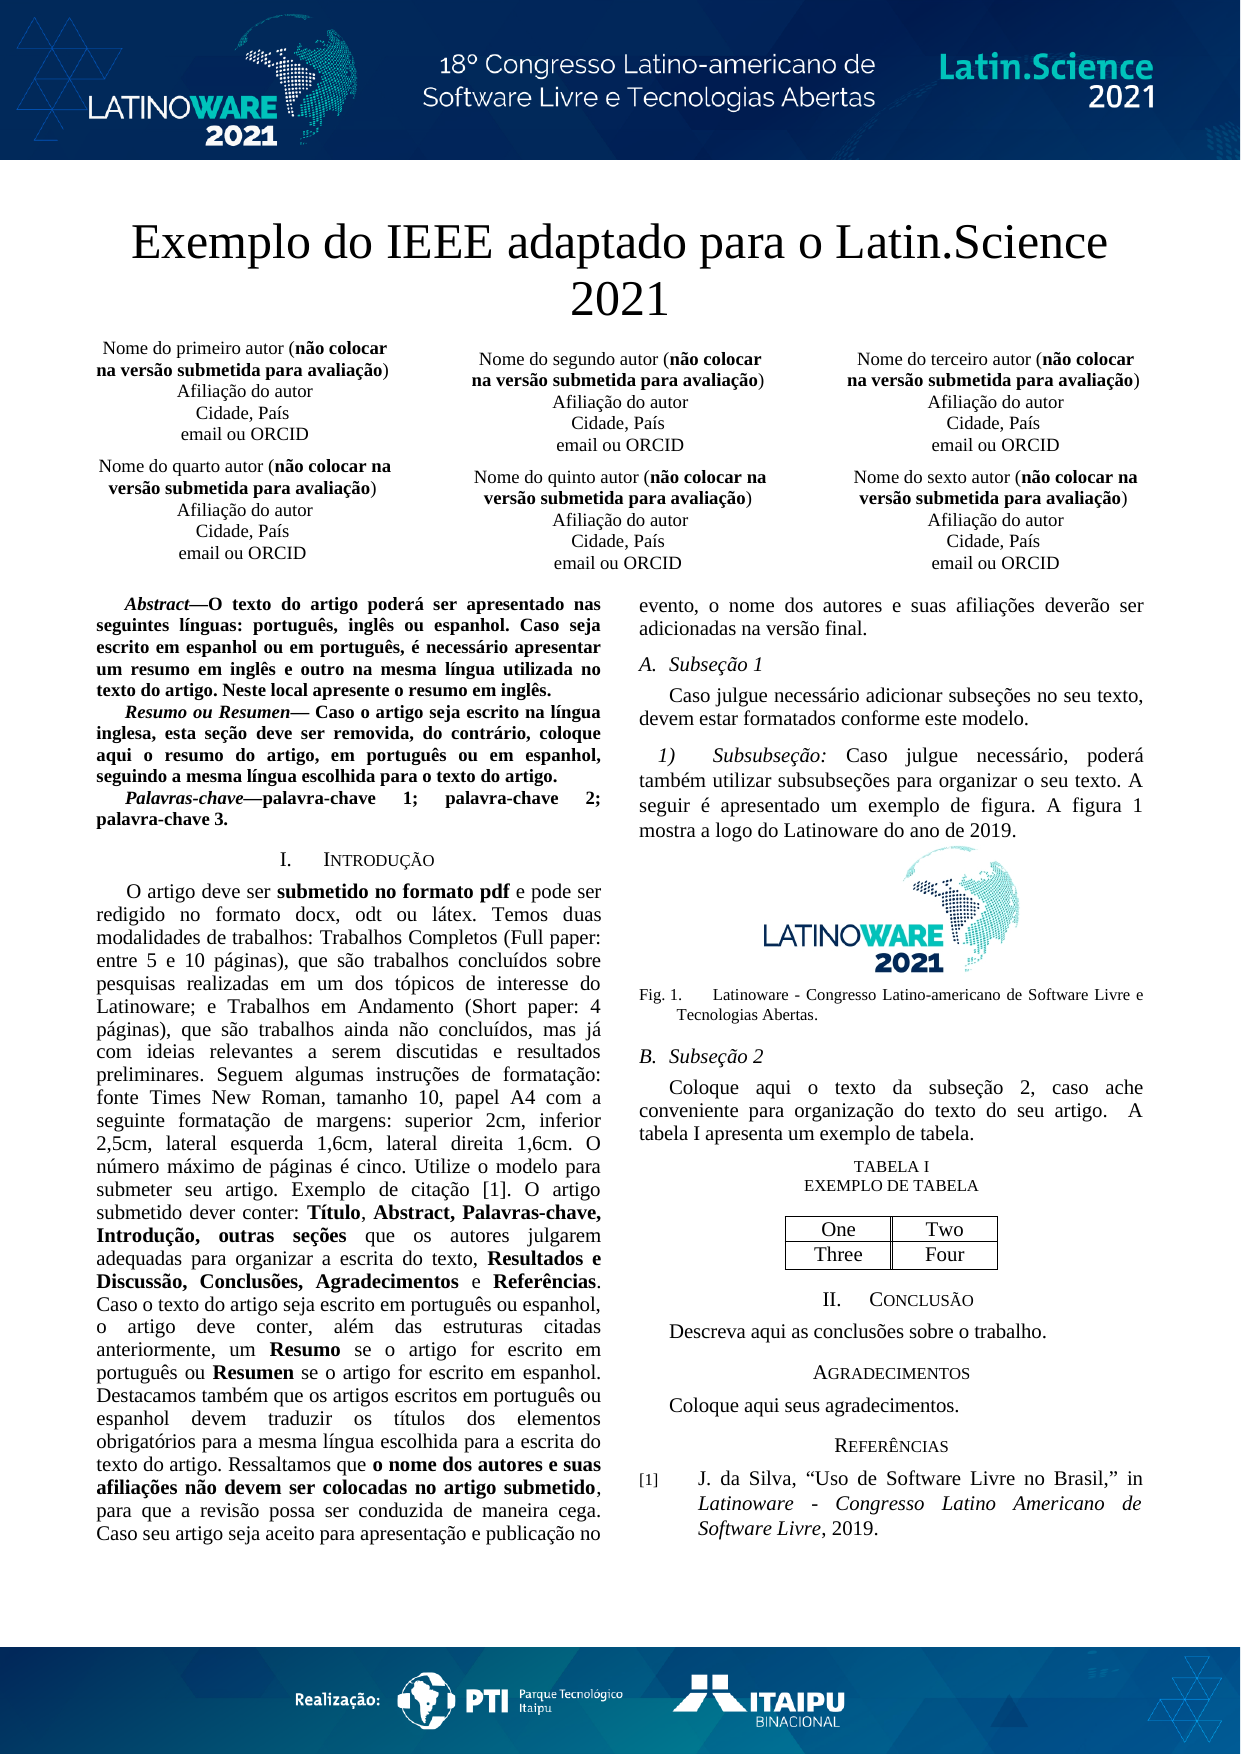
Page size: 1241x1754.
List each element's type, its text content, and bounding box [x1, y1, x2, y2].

table_cell Three [786, 1242, 890, 1269]
picture [421, 1717, 445, 1729]
picture [467, 1690, 499, 1712]
table_header One [786, 1217, 890, 1241]
text [1] J. da Silva, “Uso de Software Livre no Brasil,” in Latinoware - Congresso Latino Americano de Software Livre, 2019. [639, 1466, 1144, 1540]
picture [420, 1673, 445, 1685]
subtitle Subseção 2 [639, 1044, 1144, 1068]
text Resumo ou Resumen— Caso o artigo seja escrito na língua inglesa, esta seção deve ser removida, do contrário, coloque aqui o resumo do artigo, em português ou em espanhol, seguindo a mesma língua escolhida para o texto do artigo. [96, 701, 601, 787]
text EXEMPLO DE TABELA [639, 1176, 1144, 1195]
text Descreva aqui as conclusões sobre o trabalho. [639, 1319, 1144, 1343]
picture [754, 842, 1029, 977]
text Coloque aqui seus agradecimentos. [639, 1392, 1144, 1417]
text TABELA I [639, 1157, 1144, 1176]
text Nome do primeiro autor (não colocar na versão submetida para avaliação) Afiliação do autor Cidade, País email ou ORCID [94, 337, 395, 445]
picture [341, 1697, 348, 1705]
table_cell Four [893, 1242, 997, 1269]
picture [315, 1697, 322, 1705]
text Coloque aqui o texto da subseção 2, caso ache conveniente para organização do texto do seu artigo. A tabela I apresenta um exemplo de tabela. [639, 1074, 1144, 1144]
picture [502, 1690, 507, 1712]
text Nome do segundo autor (não colocar na versão submetida para avaliação) Afiliação do autor Cidade, País email ou ORCID [470, 347, 770, 455]
text Palavras-chave—palavra-chave 1; palavra-chave 2; palavra-chave 3. [96, 787, 601, 830]
text Abstract—O texto do artigo poderá ser apresentado nas seguintes línguas: português, inglês ou espanhol. Caso seja escrito em espanhol ou em português, é necessário apresentar um resumo em inglês e outro na mesma língua utilizada no texto do artigo. Neste local apresente o resumo em inglês. [96, 593, 601, 701]
text Nome do sexto autor (não colocar na versão submetida para avaliação) Afiliação do autor Cidade, País email ou ORCID [845, 466, 1146, 573]
text O artigo deve ser submetido no formato pdf e pode ser redigido no formato docx, odt ou látex. Temos duas modalidades de trabalhos: Trabalhos Completos (Full paper: entre 5 e 10 páginas), que são trabalhos concluídos sobre pesquisas realizadas em um dos tópicos de interesse do Latinoware; e Trabalhos em Andamento (Short paper: 4 páginas), que são trabalhos ainda não concluídos, mas já com ideias relevantes a serem discutidas e resultados preliminares. Seguem algumas instruções de formatação: fonte Times New Roman, tamanho 10, papel A4 com a seguinte formatação de margens: superior 2cm, inferior 2,5cm, lateral esquerda 1,6cm, lateral direita 1,6cm. O número máximo de páginas é cinco. Utilize o modelo para submeter seu artigo. Exemplo de citação [1]. O artigo submetido dever conter: Título, Abstract, Palavras-chave, Introdução, outras seções que os autores julgarem adequadas para organizar a escrita do texto, Resultados e Discussão, Conclusões, Agradecimentos e Referências. Caso o texto do artigo seja escrito em português ou espanhol, o artigo deve conter, além das estruturas citadas anteriormente, um Resumo se o artigo for escrito em português ou Resumen se o artigo for escrito em espanhol. Destacamos também que os artigos escritos em português ou espanhol devem traduzir os títulos dos elementos obrigatórios para a mesma língua escolhida para a escrita do texto do artigo. Ressaltamos que o nome dos autores e suas afiliações não devem ser colocadas no artigo submetido, para que a revisão possa ser conduzida de maneira cega. Caso seu artigo seja aceito para apresentação e publicação no [96, 879, 601, 1545]
picture [448, 1647, 482, 1670]
text Nome do quinto autor (não colocar na versão submetida para avaliação) Afiliação do autor Cidade, País email ou ORCID [470, 466, 770, 573]
picture [0, 0, 1241, 160]
list Latinoware - Congresso Latino-americano de Software Livre e Tecnologias Abertas. [639, 985, 1144, 1023]
subtitle Agradecimentos [639, 1360, 1144, 1384]
subtitle Introdução [96, 847, 601, 871]
picture [644, 1724, 702, 1754]
text Nome do quarto autor (não colocar na versão submetida para avaliação) Afiliação do autor Cidade, País email ou ORCID [94, 455, 395, 563]
subtitle Conclusão [639, 1287, 1144, 1311]
picture [352, 1647, 372, 1656]
picture [0, 1647, 343, 1754]
text Nome do terceiro autor (não colocar na versão submetida para avaliação) Afiliação do autor Cidade, País email ou ORCID [845, 347, 1146, 455]
title Exemplo do IEEE adaptado para o Latin.Science 2021 [94, 212, 1146, 327]
table_header Two [893, 1217, 997, 1241]
text evento, o nome dos autores e suas afiliações deverão ser adicionadas na versão final. [639, 593, 1144, 640]
picture [296, 1694, 303, 1704]
picture [638, 1647, 1241, 1754]
subtitle Referências [639, 1433, 1144, 1457]
picture [412, 1681, 438, 1722]
text Caso julgue necessário adicionar subseções no seu texto, devem estar formatados conforme este modelo. [639, 682, 1144, 729]
picture [381, 1647, 411, 1666]
picture [398, 1694, 409, 1708]
picture [448, 1693, 455, 1708]
subtitle Subseção 1 [639, 652, 1144, 676]
picture [323, 1693, 330, 1704]
subtitle Subsubseção: Caso julgue necessário, poderá também utilizar subsubseções para organizar o seu texto. A seguir é apresentado um exemplo de figura. A figura 1 mostra a logo do Latinoware do ano de 2019. [639, 742, 1144, 842]
picture [358, 1697, 365, 1705]
